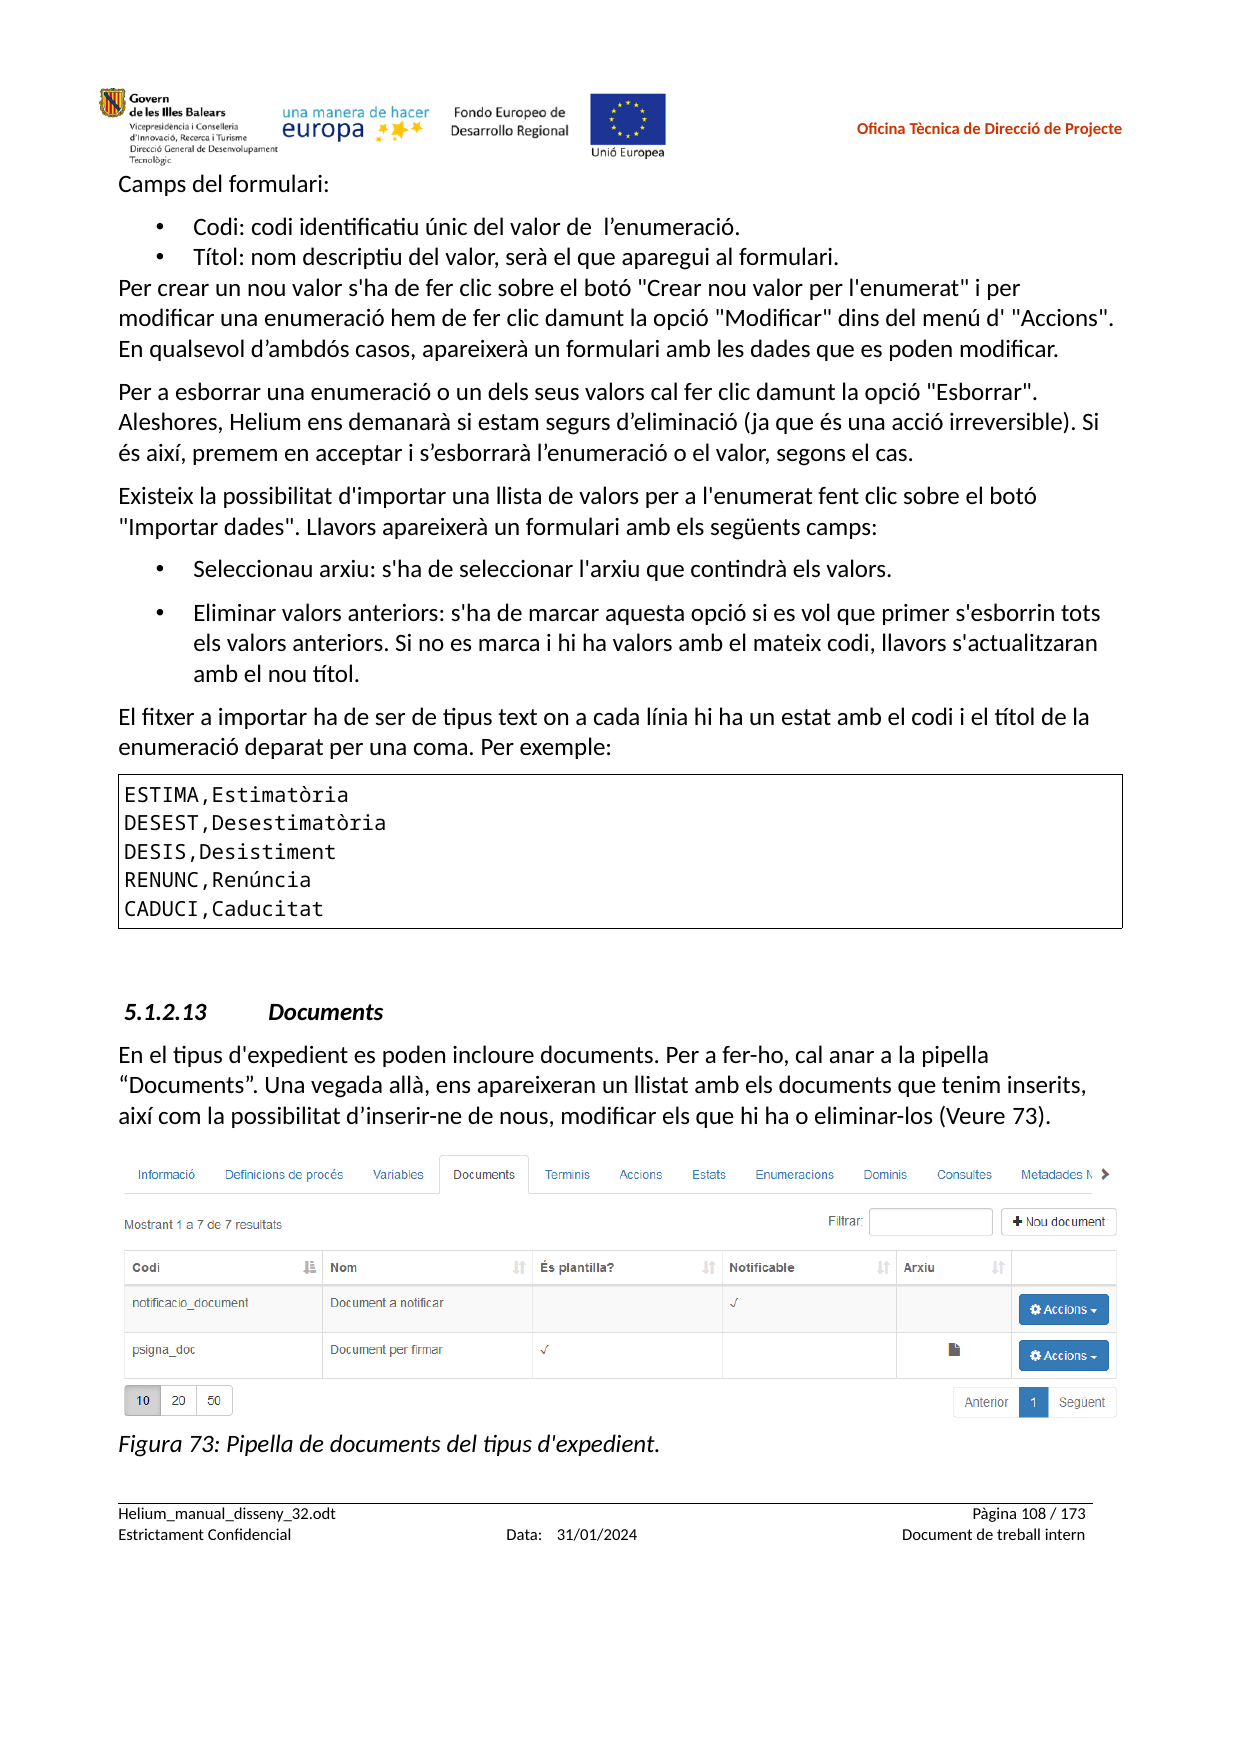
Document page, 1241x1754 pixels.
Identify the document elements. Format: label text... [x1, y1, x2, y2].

text Camps del formulari: [118, 168, 1122, 198]
text Figura 73: Pipella de documents del tipus d'expedient. [118, 1428, 1122, 1458]
text Per crear un nou valor s'ha de fer clic sobre el botó "Crear nou valor per l'enumerat" i per modificar una enumeració hem de fer clic damunt la opció "Modificar" dins del menú d' "Accions". En qualsevol d’ambdós casos, apareixerà un formulari amb les dades que es poden modificar. [118, 272, 1122, 363]
list Seleccionau arxiu: s'ha de seleccionar l'arxiu que contindrà els valors. [156, 554, 1122, 584]
text Existeix la possibilitat d'importar una llista de valors per a l'enumerat fent clic sobre el botó "Importar dades". Llavors apareixerà un formulari amb els següents camps: [118, 480, 1122, 541]
text El fitxer a importar ha de ser de tipus text on a cada línia hi ha un estat amb el codi i el títol de la enumeració deparat per una coma. Per exemple: [118, 701, 1122, 762]
subtitle Documents [118, 996, 1122, 1026]
list Eliminar valors anteriors: s'ha de marcar aquesta opció si es vol que primer s'esborrin tots els valors anteriors. Si no es marca i hi ha valors amb el mateix codi, llavors s'actualitzaran amb el nou títol. [156, 597, 1122, 688]
text Per a esborrar una enumeració o un dels seus valors cal fer clic damunt la opció "Esborrar". Aleshores, Helium ens demanarà si estam segurs d’eliminació (ja que és una acció irreversible). Si és així, premem en acceptar i s’esborrarà l’enumeració o el valor, segons el cas. [118, 376, 1122, 468]
picture [99, 87, 668, 166]
picture [118, 1155, 1123, 1428]
text En el tipus d'expedient es poden incloure documents. Per a fer-ho, cal anar a la pipella “Documents”. Una vegada allà, ens apareixeran un llistat amb els documents que tenim inserits, així com la possibilitat d’inserir-ne de nous, modificar els que hi ha o eliminar-los (Veure 73). [118, 1039, 1122, 1131]
list Codi: codi identificatiu únic del valor de l’enumeració. [156, 211, 1122, 241]
list Títol: nom descriptiu del valor, serà el que aparegui al formulari. [156, 241, 1122, 272]
table_header ESTIMA,Estimatòria DESEST,Desestimatòria DESIS,Desistiment RENUNC,Renúncia CADUCI,Caducitat [119, 775, 1122, 928]
